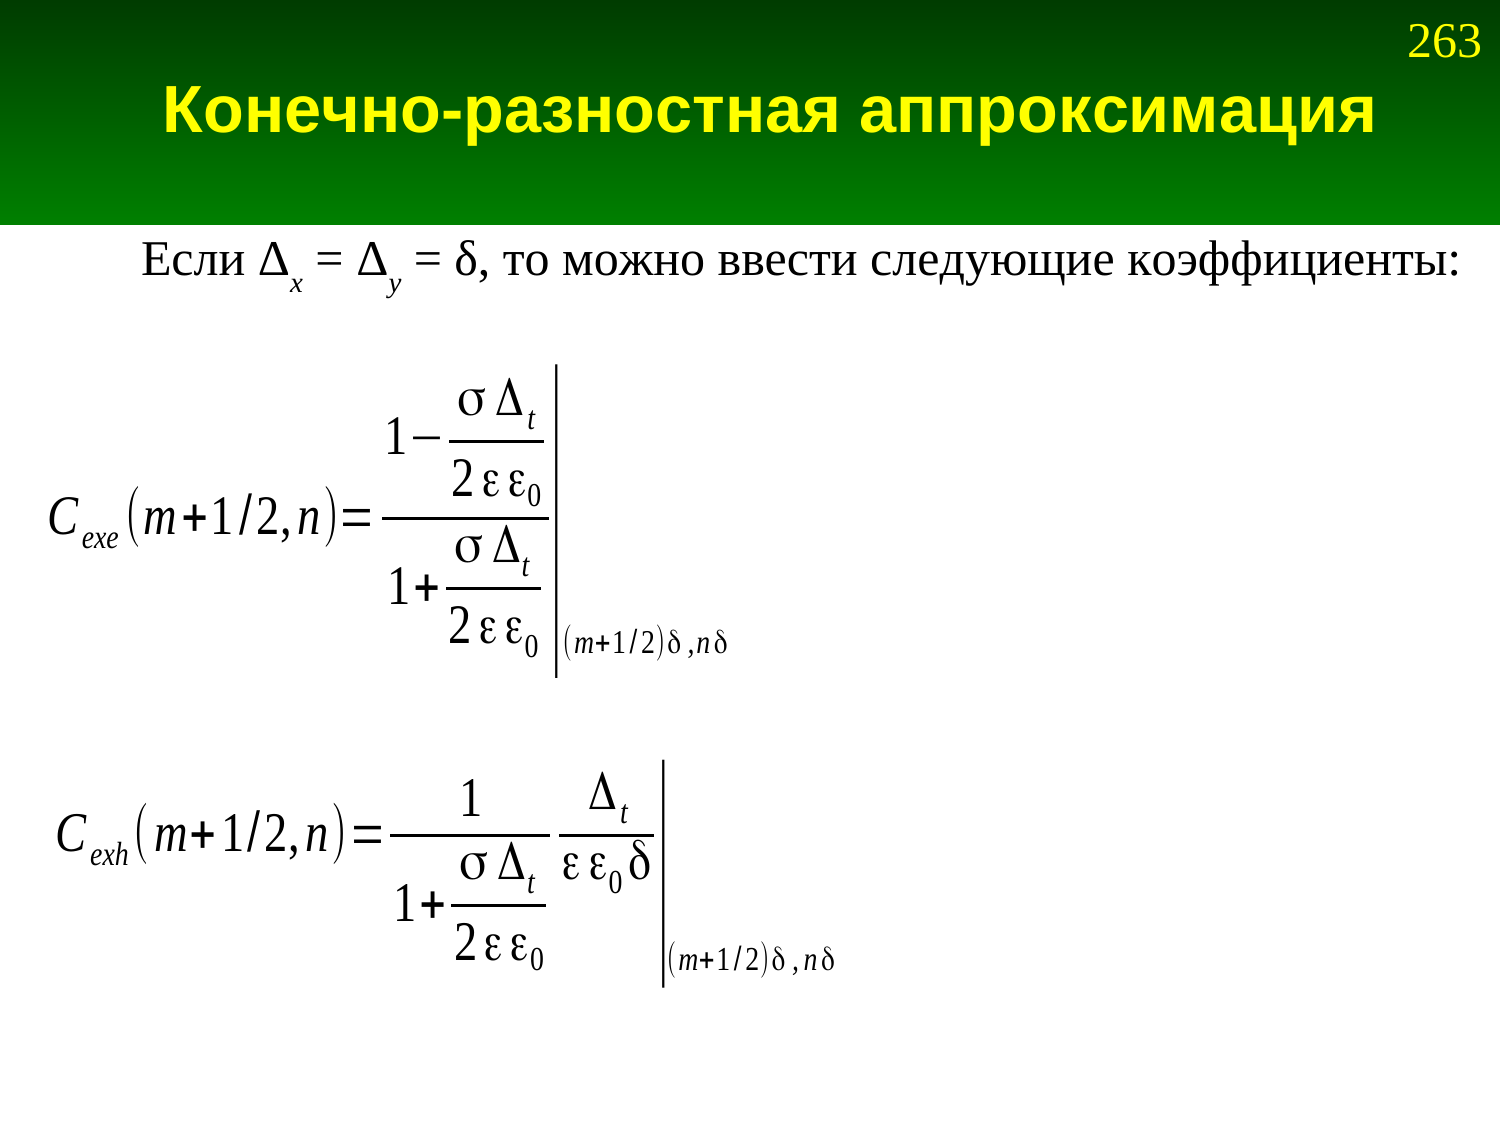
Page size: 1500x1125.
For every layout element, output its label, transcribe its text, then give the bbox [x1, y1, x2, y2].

title Конечно-разностная аппроксимация [100, 7, 1441, 204]
text_box Если Δx = Δy = δ, то можно ввести следующие коэффициенты: [126, 218, 1477, 306]
chart [43, 756, 846, 991]
chart [35, 359, 741, 680]
